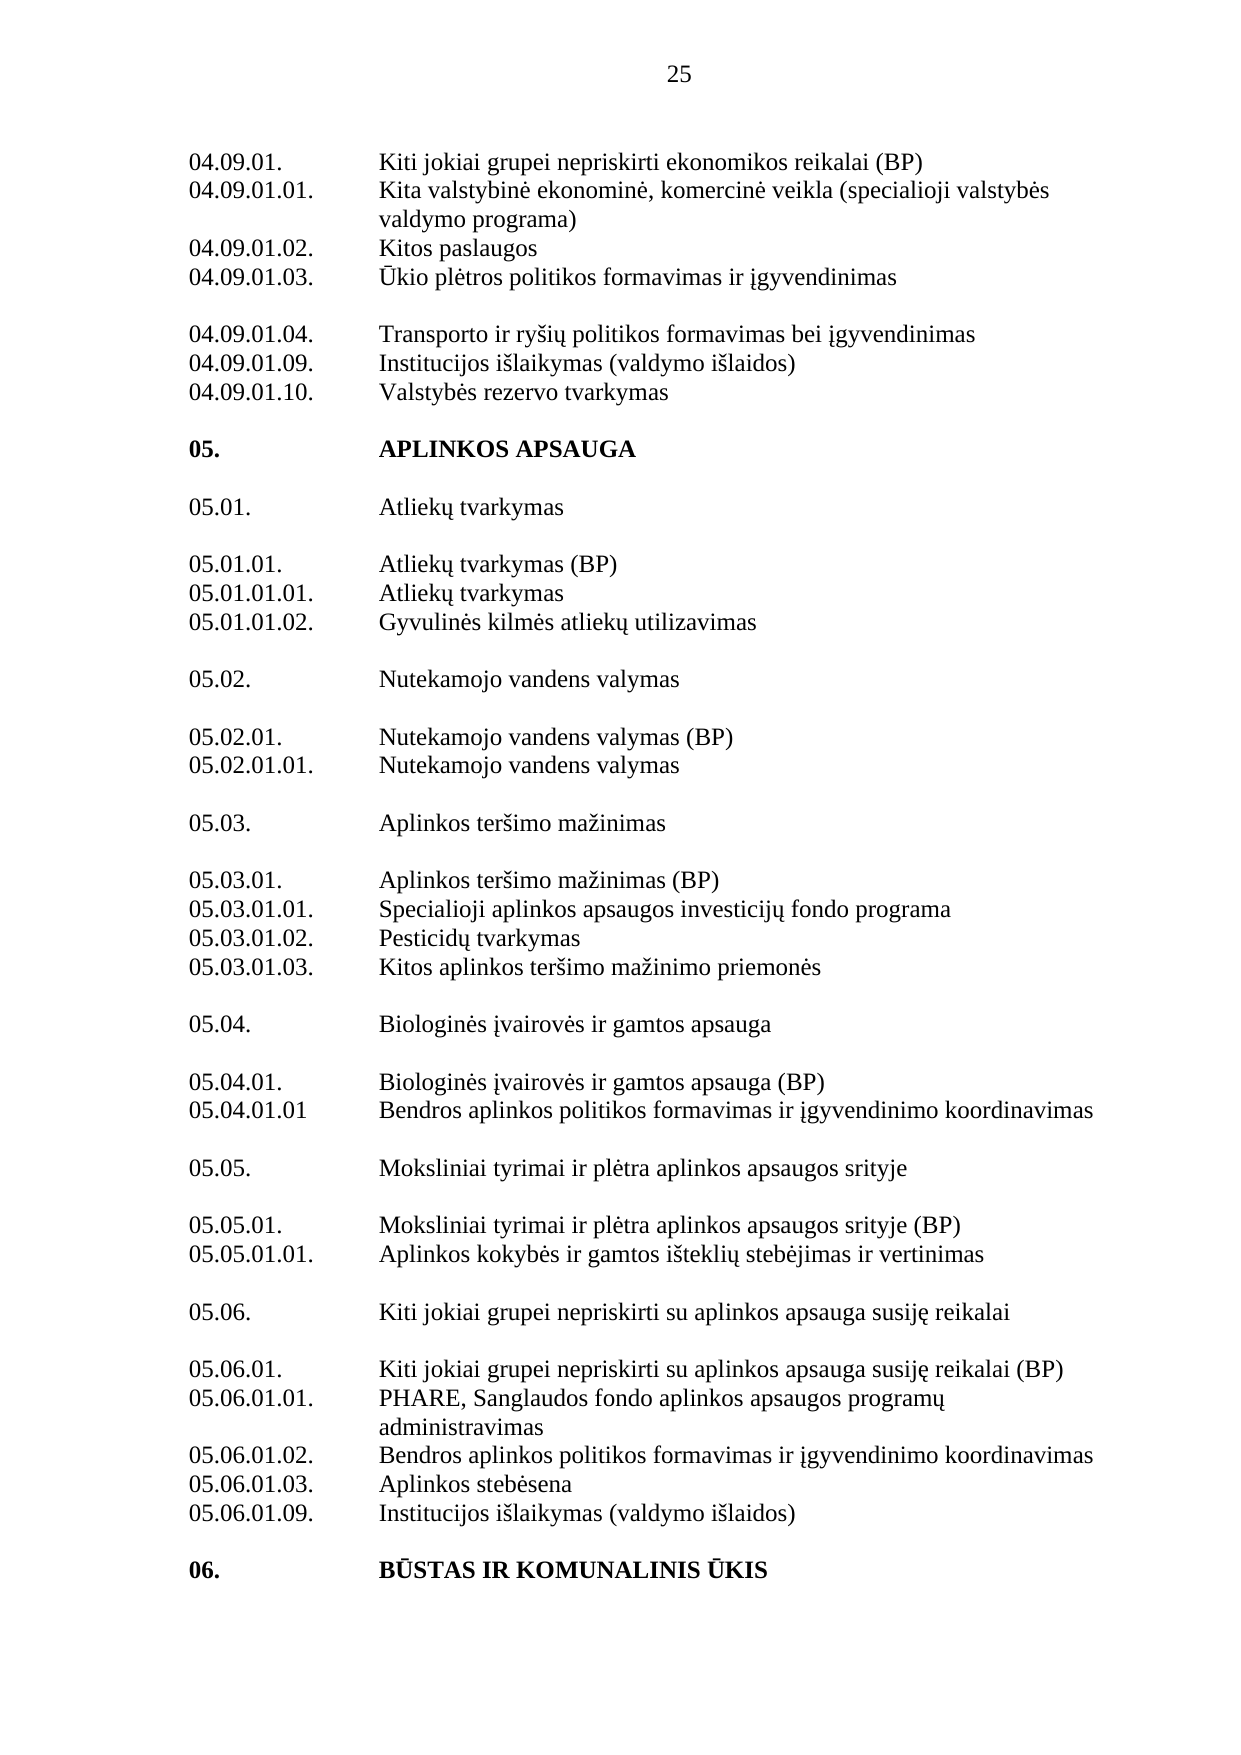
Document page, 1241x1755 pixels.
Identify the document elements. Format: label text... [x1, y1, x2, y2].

table_cell Kitos paslaugos [367, 233, 1122, 262]
table_cell [177, 406, 367, 434]
table_cell APLINKOS APSAUGA [367, 434, 1122, 463]
table_cell [177, 1124, 367, 1153]
table_cell [367, 693, 1122, 722]
table_cell Pesticidų tvarkymas [367, 923, 1122, 952]
table_cell [177, 779, 367, 808]
table_cell 06. [177, 1556, 367, 1584]
table_cell Kita valstybinė ekonominė, komercinė veikla (specialioji valstybės valdymo programa) [367, 176, 1122, 233]
table_cell PHARE, Sanglaudos fondo aplinkos apsaugos programų administravimas [367, 1383, 1122, 1441]
table_cell 04.09.01.10. [177, 377, 367, 406]
table_cell 05.01. [177, 492, 367, 521]
table_cell [367, 636, 1122, 664]
table_cell 05. [177, 434, 367, 463]
table_cell [367, 521, 1122, 549]
table_cell Atliekų tvarkymas (BP) [367, 549, 1122, 578]
table_cell 05.06.01.09. [177, 1498, 367, 1527]
table_cell 05.02.01. [177, 722, 367, 751]
table_cell [177, 291, 367, 319]
table_cell Biologinės įvairovės ir gamtos apsauga [367, 1009, 1122, 1038]
table_cell 05.05.01.01. [177, 1239, 367, 1268]
table_cell [367, 1326, 1122, 1354]
table_cell Specialioji aplinkos apsaugos investicijų fondo programa [367, 894, 1122, 923]
table_cell [177, 118, 367, 147]
table_cell [367, 291, 1122, 319]
table_cell 05.04. [177, 1009, 367, 1038]
table_cell Biologinės įvairovės ir gamtos apsauga (BP) [367, 1067, 1122, 1096]
table_cell 05.01.01. [177, 549, 367, 578]
table_cell [367, 1584, 1122, 1613]
table_cell 04.09.01.01. [177, 176, 367, 233]
table_cell Kiti jokiai grupei nepriskirti ekonomikos reikalai (BP) [367, 147, 1122, 176]
table_cell [367, 1038, 1122, 1067]
table_cell [367, 463, 1122, 492]
table_cell Bendros aplinkos politikos formavimas ir įgyvendinimo koordinavimas [367, 1441, 1122, 1469]
table_cell [177, 693, 367, 722]
table_cell 05.03.01.02. [177, 923, 367, 952]
table_cell 04.09.01.04. [177, 319, 367, 348]
table_cell [177, 463, 367, 492]
table_cell 05.06. [177, 1297, 367, 1326]
table_cell 05.01.01.02. [177, 607, 367, 636]
table_cell [177, 1038, 367, 1067]
table_cell 05.03.01.01. [177, 894, 367, 923]
table_cell Nutekamojo vandens valymas (BP) [367, 722, 1122, 751]
table_cell 05.03. [177, 808, 367, 837]
table_cell 04.09.01.09. [177, 348, 367, 377]
table_cell 05.04.01.01 [177, 1096, 367, 1124]
table_cell 05.04.01. [177, 1067, 367, 1096]
table_cell [177, 837, 367, 866]
table_cell Valstybės rezervo tvarkymas [367, 377, 1122, 406]
table_cell [367, 1182, 1122, 1211]
table_cell 05.01.01.01. [177, 578, 367, 607]
table_cell 04.09.01. [177, 147, 367, 176]
table_cell Aplinkos teršimo mažinimas [367, 808, 1122, 837]
table_cell [367, 118, 1122, 147]
table_cell Kitos aplinkos teršimo mažinimo priemonės [367, 952, 1122, 981]
table_cell BŪSTAS IR KOMUNALINIS ŪKIS [367, 1556, 1122, 1584]
table_cell [177, 521, 367, 549]
table_cell [367, 1268, 1122, 1297]
table_cell Institucijos išlaikymas (valdymo išlaidos) [367, 348, 1122, 377]
table_cell Institucijos išlaikymas (valdymo išlaidos) [367, 1498, 1122, 1527]
table_cell 05.02.01.01. [177, 751, 367, 779]
table_cell 05.06.01.02. [177, 1441, 367, 1469]
table_cell 05.03.01.03. [177, 952, 367, 981]
table_cell 05.02. [177, 664, 367, 693]
table_cell Bendros aplinkos politikos formavimas ir įgyvendinimo koordinavimas [367, 1096, 1122, 1124]
table_cell Nutekamojo vandens valymas [367, 664, 1122, 693]
table_cell 04.09.01.03. [177, 262, 367, 291]
table_cell Aplinkos kokybės ir gamtos išteklių stebėjimas ir vertinimas [367, 1239, 1122, 1268]
table_cell Gyvulinės kilmės atliekų utilizavimas [367, 607, 1122, 636]
table_cell [367, 837, 1122, 866]
table_cell Kiti jokiai grupei nepriskirti su aplinkos apsauga susiję reikalai (BP) [367, 1354, 1122, 1383]
table_cell [177, 981, 367, 1009]
table_cell [177, 1527, 367, 1556]
table_cell [367, 981, 1122, 1009]
table_cell [177, 1268, 367, 1297]
table_cell [367, 406, 1122, 434]
table_cell Aplinkos stebėsena [367, 1469, 1122, 1498]
table_cell Nutekamojo vandens valymas [367, 751, 1122, 779]
table_cell 05.06.01.03. [177, 1469, 367, 1498]
table_cell [177, 1182, 367, 1211]
table_cell [177, 1326, 367, 1354]
table_cell Kiti jokiai grupei nepriskirti su aplinkos apsauga susiję reikalai [367, 1297, 1122, 1326]
table_cell [367, 1124, 1122, 1153]
table_cell Ūkio plėtros politikos formavimas ir įgyvendinimas [367, 262, 1122, 291]
table_cell Transporto ir ryšių politikos formavimas bei įgyvendinimas [367, 319, 1122, 348]
table_cell [367, 1527, 1122, 1556]
table_cell Moksliniai tyrimai ir plėtra aplinkos apsaugos srityje (BP) [367, 1211, 1122, 1239]
table_cell Atliekų tvarkymas [367, 578, 1122, 607]
table_cell 04.09.01.02. [177, 233, 367, 262]
table_cell 05.05.01. [177, 1211, 367, 1239]
table_cell 05.06.01. [177, 1354, 367, 1383]
table_cell [177, 1584, 367, 1613]
table_cell 05.06.01.01. [177, 1383, 367, 1441]
table_cell [367, 779, 1122, 808]
table_cell Moksliniai tyrimai ir plėtra aplinkos apsaugos srityje [367, 1153, 1122, 1182]
table_cell 05.03.01. [177, 866, 367, 894]
table_cell Aplinkos teršimo mažinimas (BP) [367, 866, 1122, 894]
table_cell [177, 636, 367, 664]
table_cell Atliekų tvarkymas [367, 492, 1122, 521]
table_cell 05.05. [177, 1153, 367, 1182]
